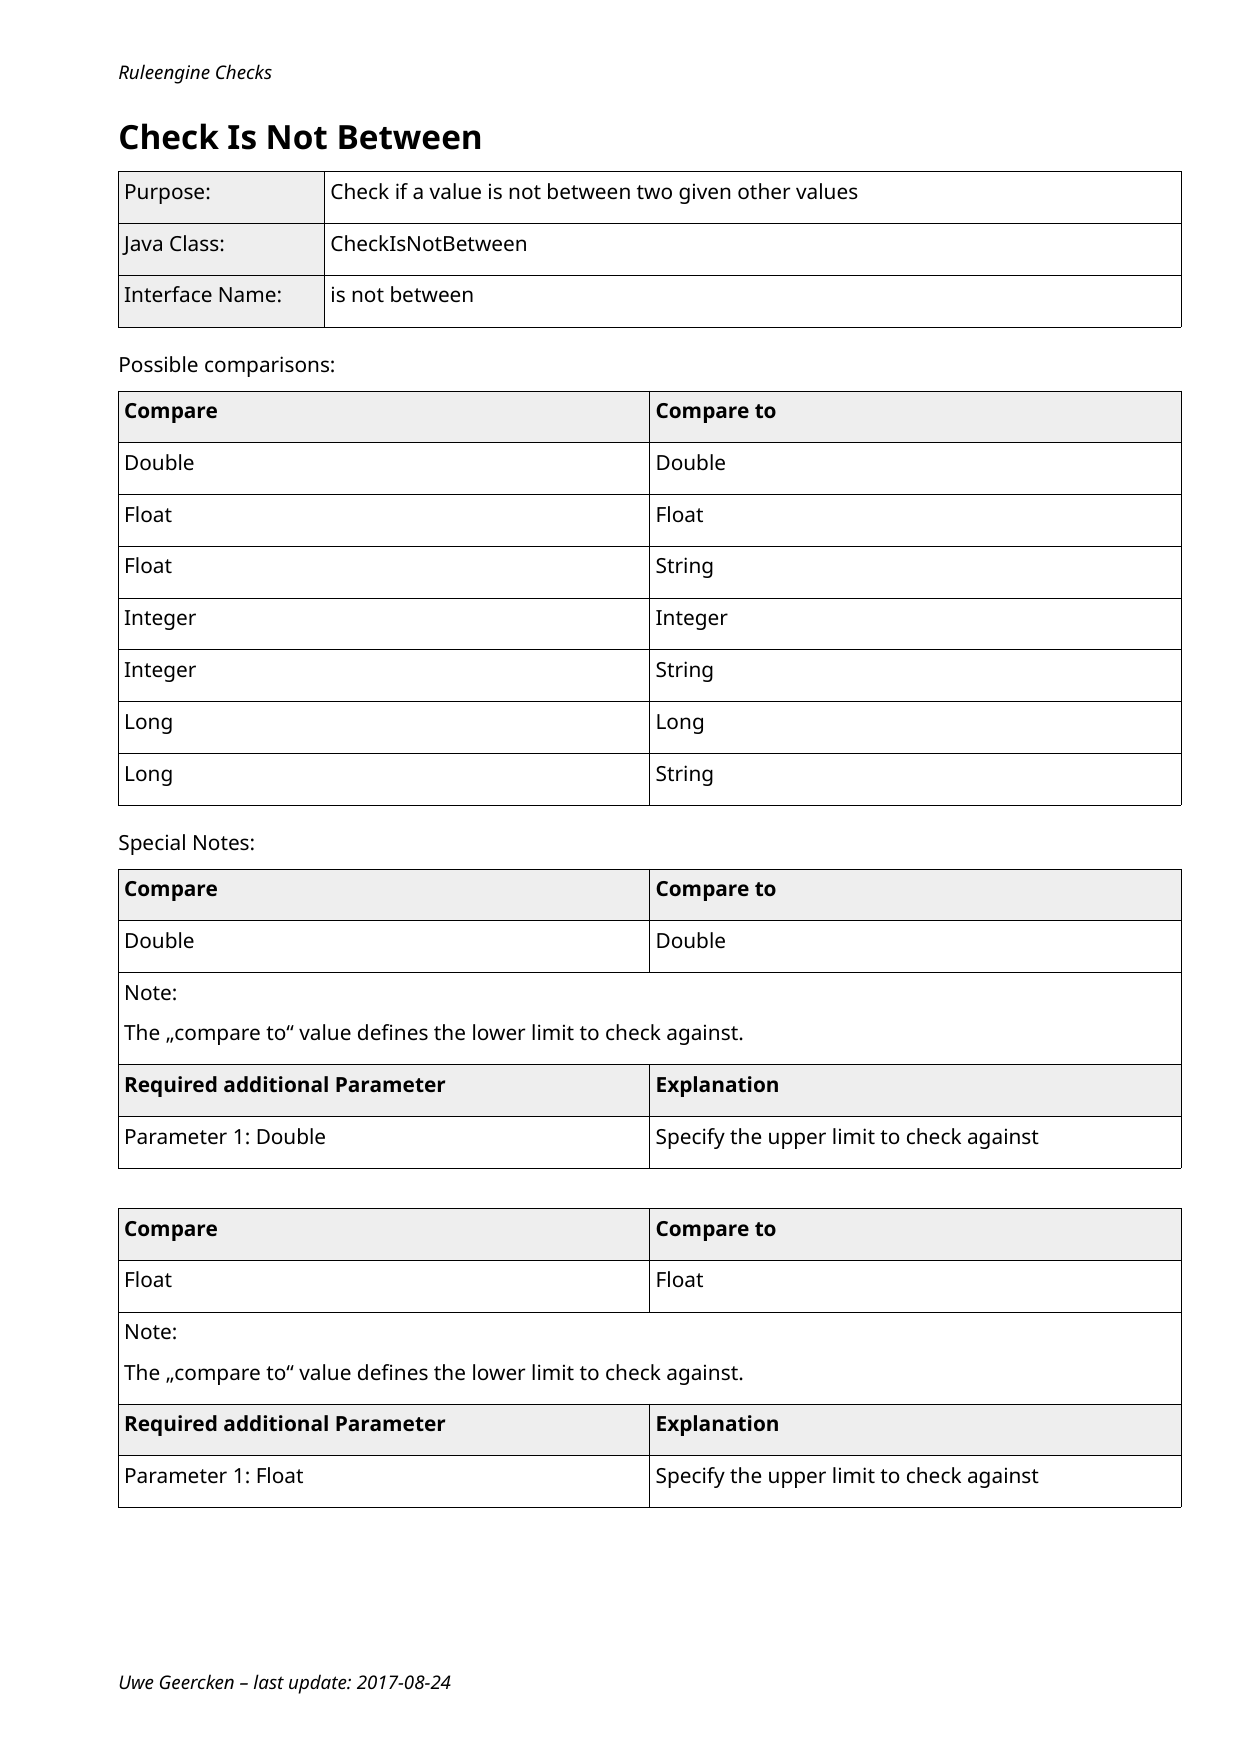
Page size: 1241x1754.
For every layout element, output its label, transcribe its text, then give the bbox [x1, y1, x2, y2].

table_cell Parameter 1: Double [119, 1117, 649, 1168]
table_header Compare [119, 1209, 649, 1260]
table_cell Integer [119, 650, 649, 701]
table_cell Integer [119, 599, 649, 649]
table_cell String [650, 754, 1181, 805]
table_cell CheckIsNotBetween [325, 224, 1181, 275]
table_cell Long [119, 702, 649, 753]
table_cell Double [650, 443, 1181, 494]
table_header Compare to [650, 870, 1181, 920]
table_cell Double [650, 921, 1181, 972]
table_cell Float [650, 495, 1181, 546]
table_cell Explanation [650, 1405, 1181, 1455]
table_cell Float [119, 495, 649, 546]
text Special Notes: [118, 828, 1181, 857]
text Possible comparisons: [118, 350, 1181, 379]
table_cell Float [119, 1261, 649, 1312]
table_cell Note: The „compare to“ value defines the lower limit to check against. [119, 973, 1181, 1064]
table_cell Float [650, 1261, 1181, 1312]
table_cell Integer [650, 599, 1181, 649]
table_cell Required additional Parameter [119, 1405, 649, 1455]
table_header Compare to [650, 392, 1181, 442]
table_cell Long [650, 702, 1181, 753]
table_cell Specify the upper limit to check against [650, 1117, 1181, 1168]
table_header Compare to [650, 1209, 1181, 1260]
table_header Compare [119, 392, 649, 442]
table_cell Explanation [650, 1065, 1181, 1116]
table_header Purpose: [119, 172, 324, 223]
table_header Compare [119, 870, 649, 920]
table_cell Required additional Parameter [119, 1065, 649, 1116]
table_cell Note: The „compare to“ value defines the lower limit to check against. [119, 1313, 1181, 1403]
table_cell is not between [325, 276, 1181, 327]
table_header Check if a value is not between two given other values [325, 172, 1181, 223]
text Check Is Not Between [118, 114, 1181, 159]
table_cell Specify the upper limit to check against [650, 1456, 1181, 1507]
table_cell Java Class: [119, 224, 324, 275]
table_cell Double [119, 921, 649, 972]
table_cell Parameter 1: Float [119, 1456, 649, 1507]
table_cell Interface Name: [119, 276, 324, 327]
table_cell Long [119, 754, 649, 805]
table_cell Double [119, 443, 649, 494]
table_cell Float [119, 547, 649, 598]
table_cell String [650, 650, 1181, 701]
table_cell String [650, 547, 1181, 598]
